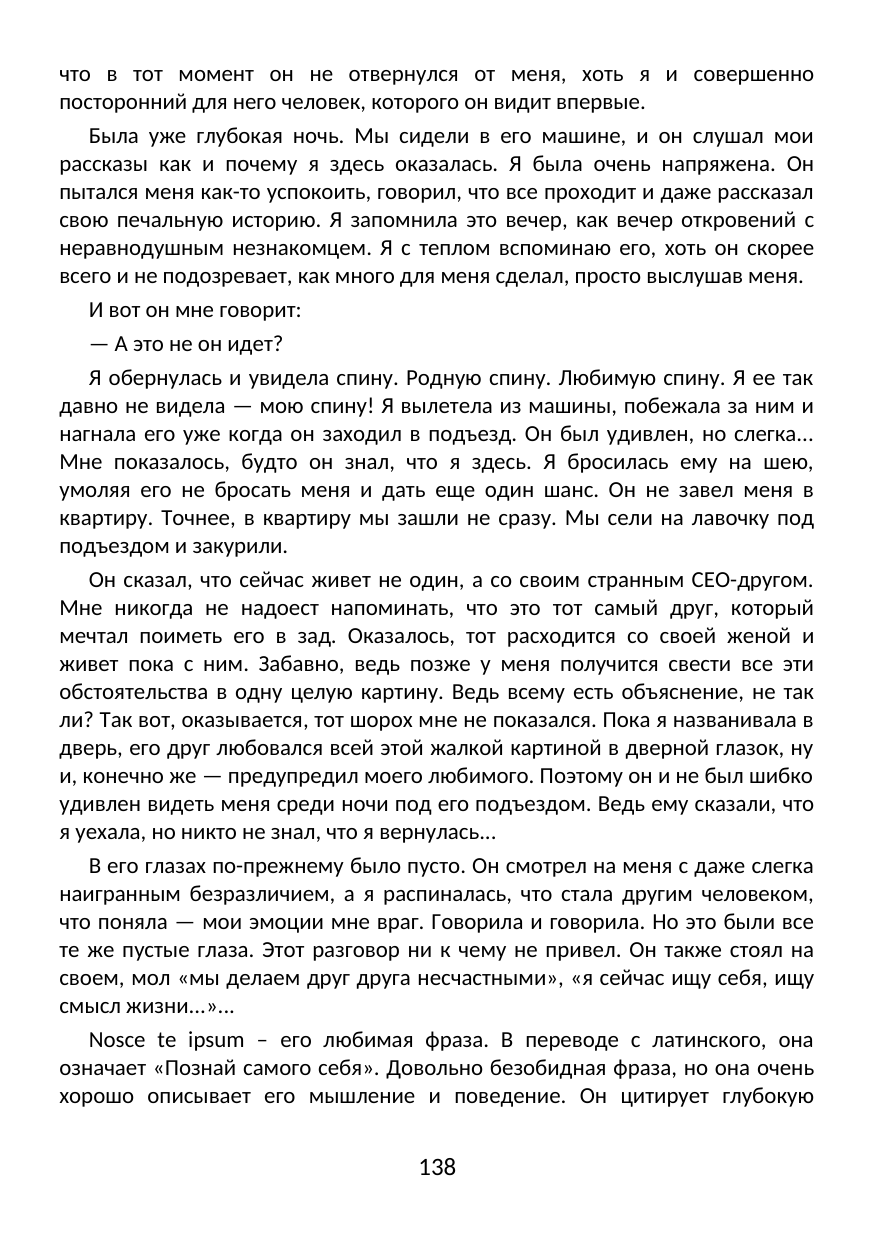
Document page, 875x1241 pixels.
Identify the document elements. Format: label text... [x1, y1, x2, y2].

text Nosce te ipsum – его любимая фраза. В переводе с латинского, она означает «Познай самого себя». Довольно безобидная фраза, но она очень хорошо описывает его мышление и поведение. Он цитирует глубокую [59, 1025, 815, 1109]
text И вот он мне говорит: [59, 295, 815, 323]
text Он сказал, что сейчас живет не один, а со своим странным СЕО-другом. Мне никогда не надоест напоминать, что это тот самый друг, который мечтал поиметь его в зад. Оказалось, тот расходится со своей женой и живет пока с ним. Забавно, ведь позже у меня получится свести все эти обстоятельства в одну целую картину. Ведь всему есть объяснение, не так ли? Так вот, оказывается, тот шорох мне не показался. Пока я названивала в дверь, его друг любовался всей этой жалкой картиной в дверной глазок, ну и, конечно же — предупредил моего любимого. Поэтому он и не был шибко удивлен видеть меня среди ночи под его подъездом. Ведь ему сказали, что я уехала, но никто не знал, что я вернулась... [59, 565, 815, 845]
text В его глазах по-прежнему было пусто. Он смотрел на меня с даже слегка наигранным безразличием, а я распиналась, что стала другим человеком, что поняла — мои эмоции мне враг. Говорила и говорила. Но это были все те же пустые глаза. Этот разговор ни к чему не привел. Он также стоял на своем, мол «мы делаем друг друга несчастными», «я сейчас ищу себя, ищу смысл жизни...»... [59, 851, 815, 1019]
text Я обернулась и увидела спину. Родную спину. Любимую спину. Я ее так давно не видела — мою спину! Я вылетела из машины, побежала за ним и нагнала его уже когда он заходил в подъезд. Он был удивлен, но слегка... Мне показалось, будто он знал, что я здесь. Я бросилась ему на шею, умоляя его не бросать меня и дать еще один шанс. Он не завел меня в квартиру. Точнее, в квартиру мы зашли не сразу. Мы сели на лавочку под подъездом и закурили. [59, 363, 815, 559]
text — А это не он идет? [59, 329, 815, 357]
text Была уже глубокая ночь. Мы сидели в его машине, и он слушал мои рассказы как и почему я здесь оказалась. Я была очень напряжена. Он пытался меня как-то успокоить, говорил, что все проходит и даже рассказал свою печальную историю. Я запомнила это вечер, как вечер откровений с неравнодушным незнакомцем. Я с теплом вспоминаю его, хоть он скорее всего и не подозревает, как много для меня сделал, просто выслушав меня. [59, 121, 815, 289]
text что в тот момент он не отвернулся от меня, хоть я и совершенно посторонний для него человек, которого он видит впервые. [59, 59, 815, 115]
